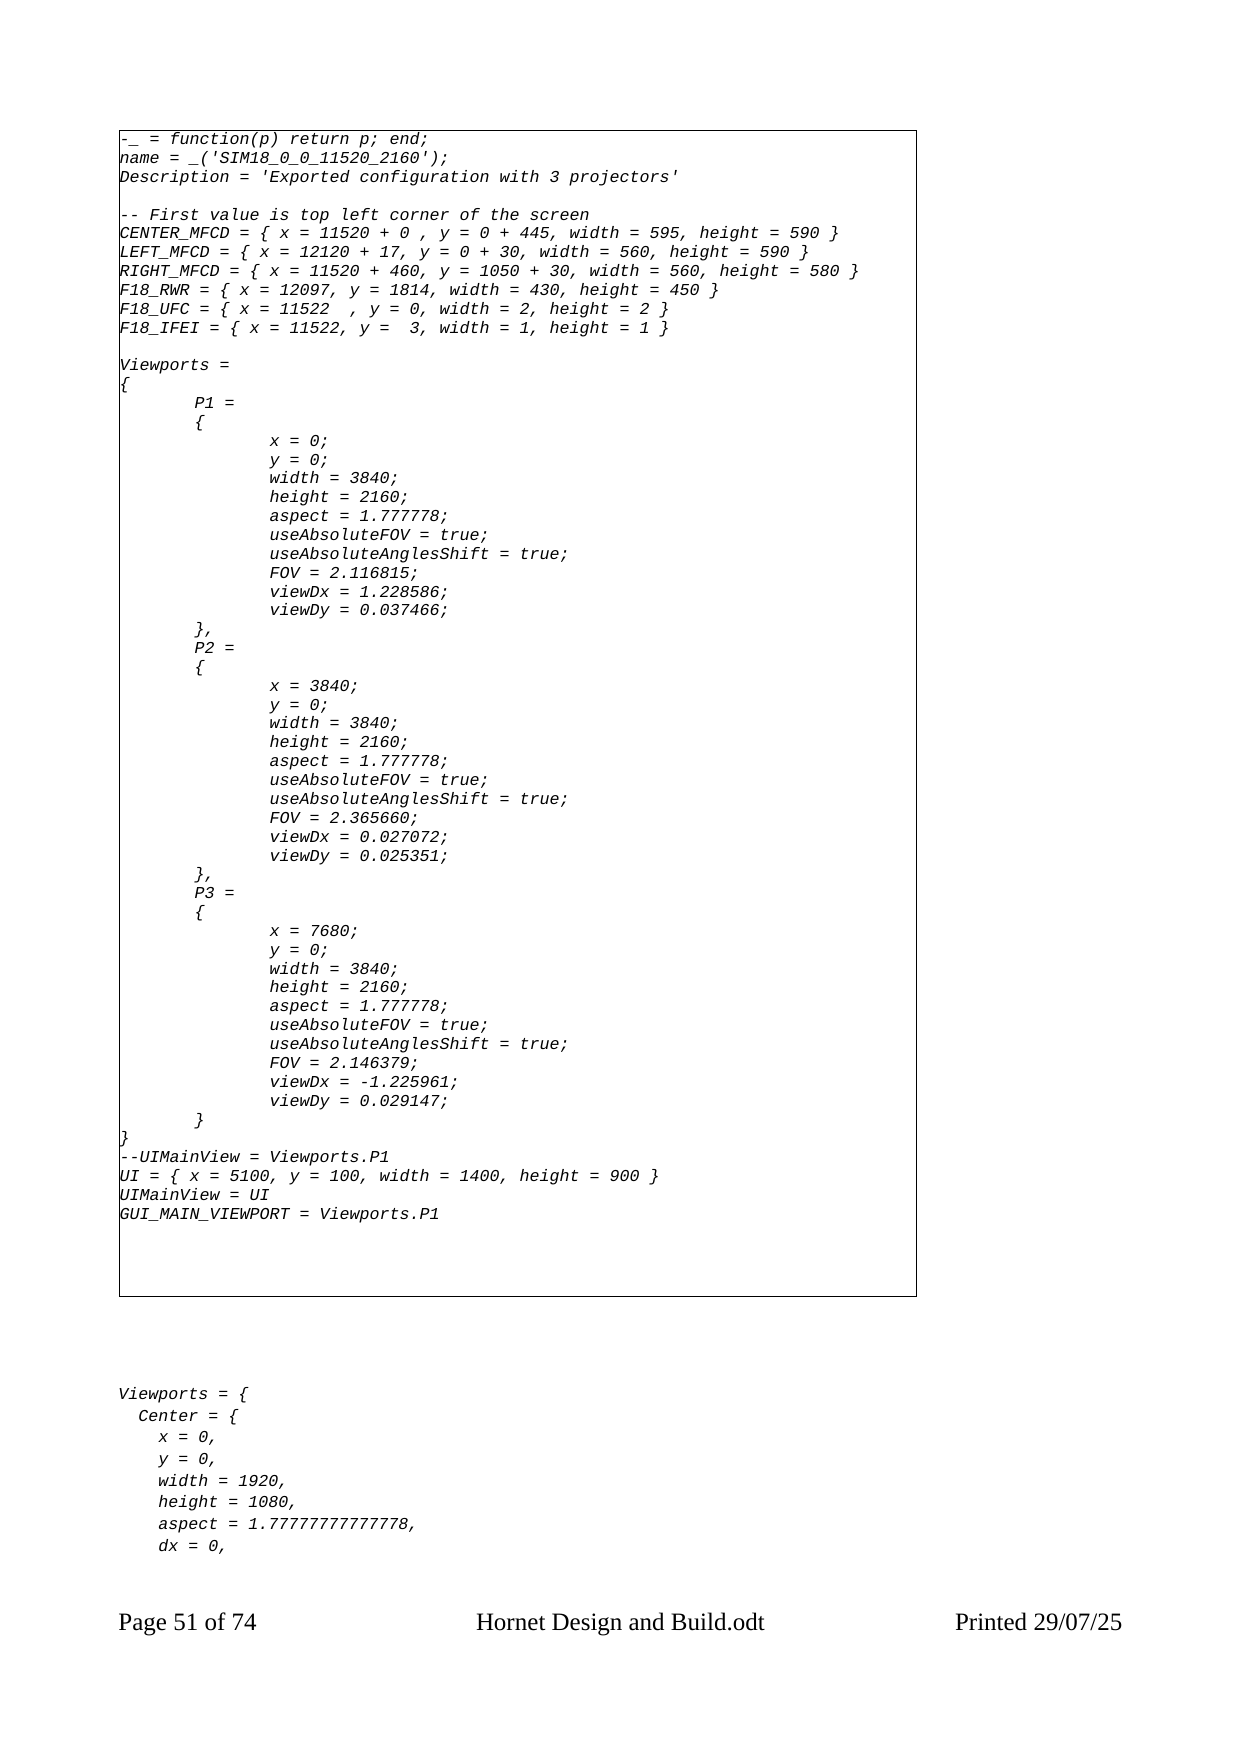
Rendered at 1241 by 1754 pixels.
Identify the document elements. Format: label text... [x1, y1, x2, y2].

text Center = { [118, 1407, 1122, 1426]
text width = 1920, [118, 1472, 1122, 1491]
text aspect = 1.77777777777778, [118, 1516, 1122, 1534]
text dx = 0, [118, 1537, 1122, 1556]
text height = 1080, [118, 1494, 1122, 1513]
text Viewports = { [118, 1386, 1122, 1404]
text x = 0, [118, 1429, 1122, 1448]
text y = 0, [118, 1451, 1122, 1469]
